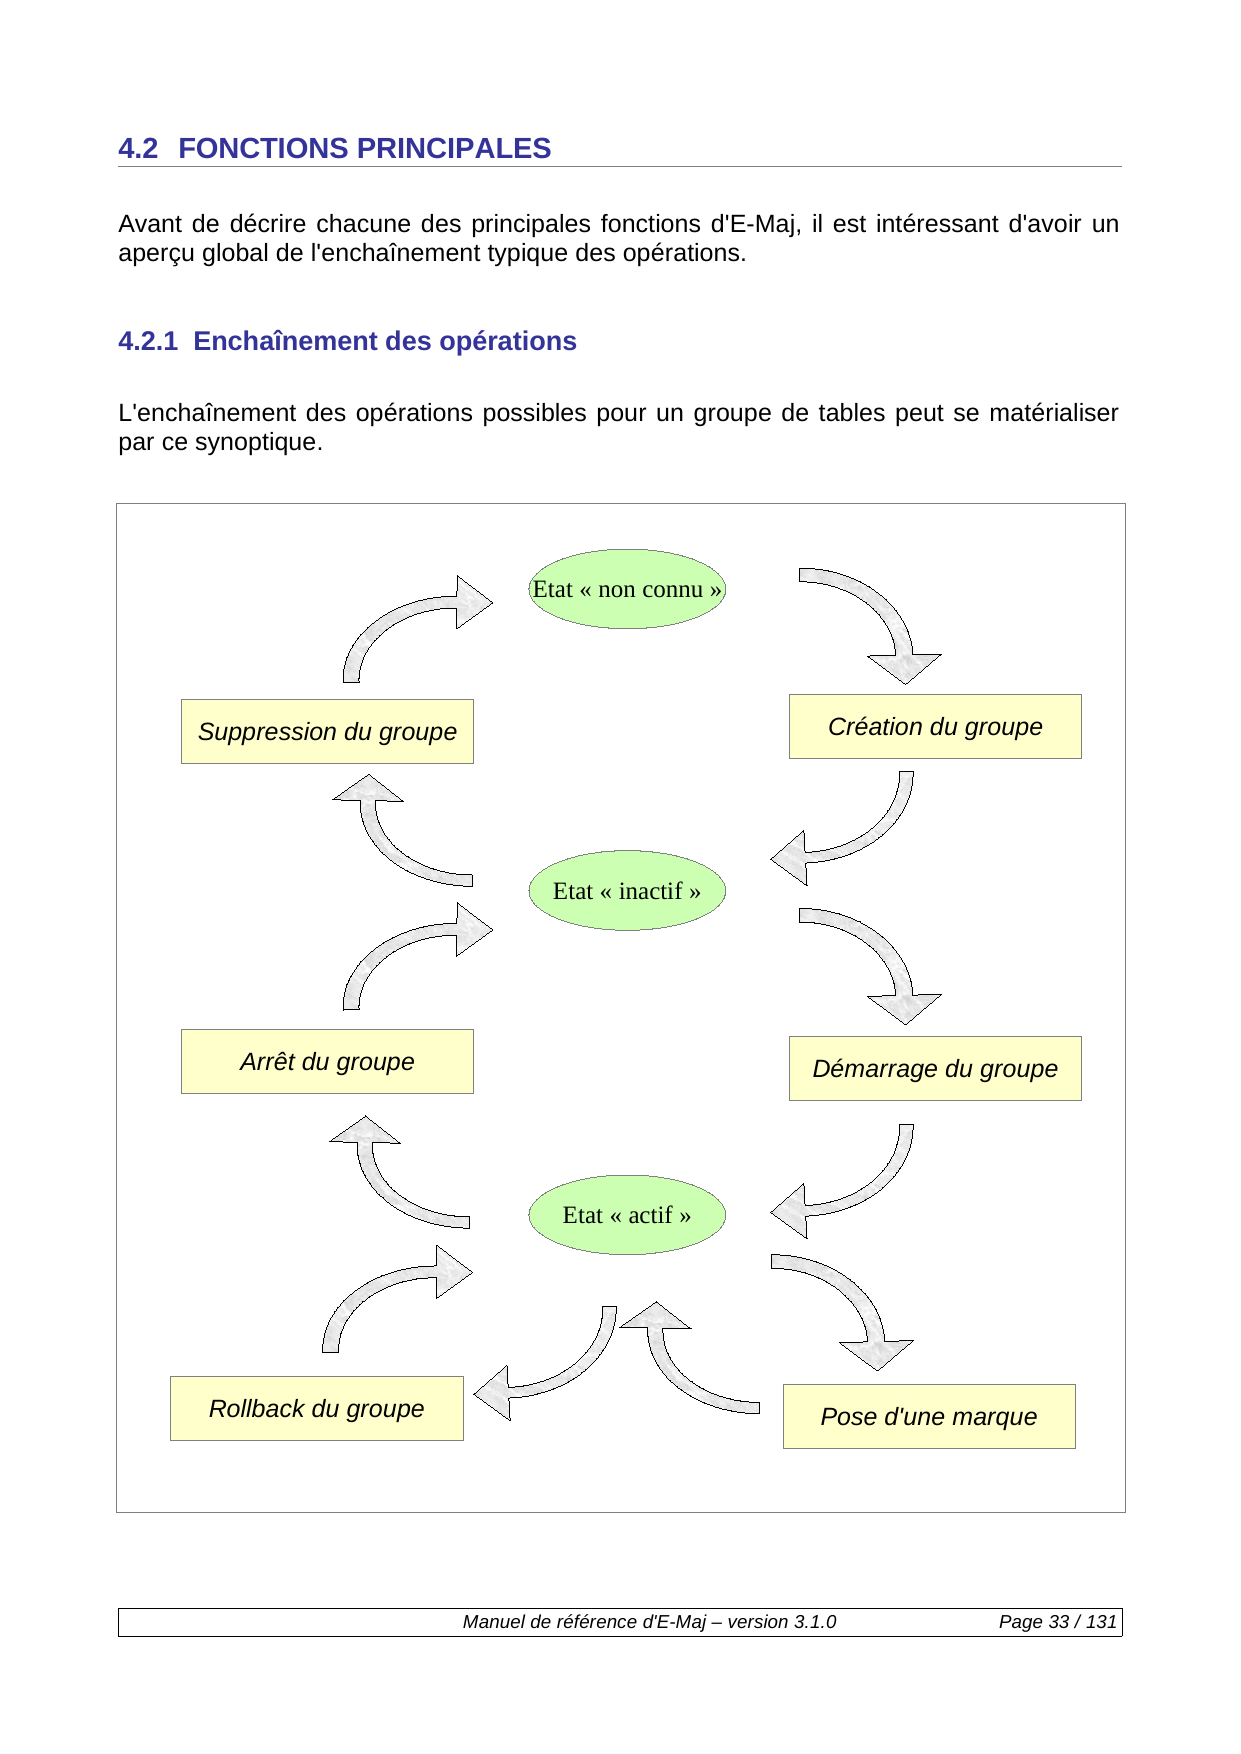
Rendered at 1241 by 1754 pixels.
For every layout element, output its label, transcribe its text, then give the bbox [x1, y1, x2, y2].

subtitle Enchaînement des opérations [118, 325, 1122, 356]
picture [770, 1125, 913, 1237]
picture [770, 772, 913, 884]
text L'enchaînement des opérations possibles pour un groupe de tables peut se matérialiser par ce synoptique. [118, 398, 1122, 456]
picture [333, 774, 473, 886]
picture [800, 908, 940, 1024]
subtitle Fonctions principales [118, 131, 1122, 166]
picture [343, 903, 493, 1009]
picture [620, 1301, 759, 1413]
picture [475, 1307, 616, 1420]
text Avant de décrire chacune des principales fonctions d'E-Maj, il est intéressant d'avoir un aperçu global de l'enchaînement typique des opérations. [118, 209, 1122, 267]
picture [800, 568, 939, 684]
picture [322, 1245, 473, 1352]
picture [330, 1116, 469, 1228]
picture [772, 1254, 912, 1370]
picture [343, 575, 493, 682]
